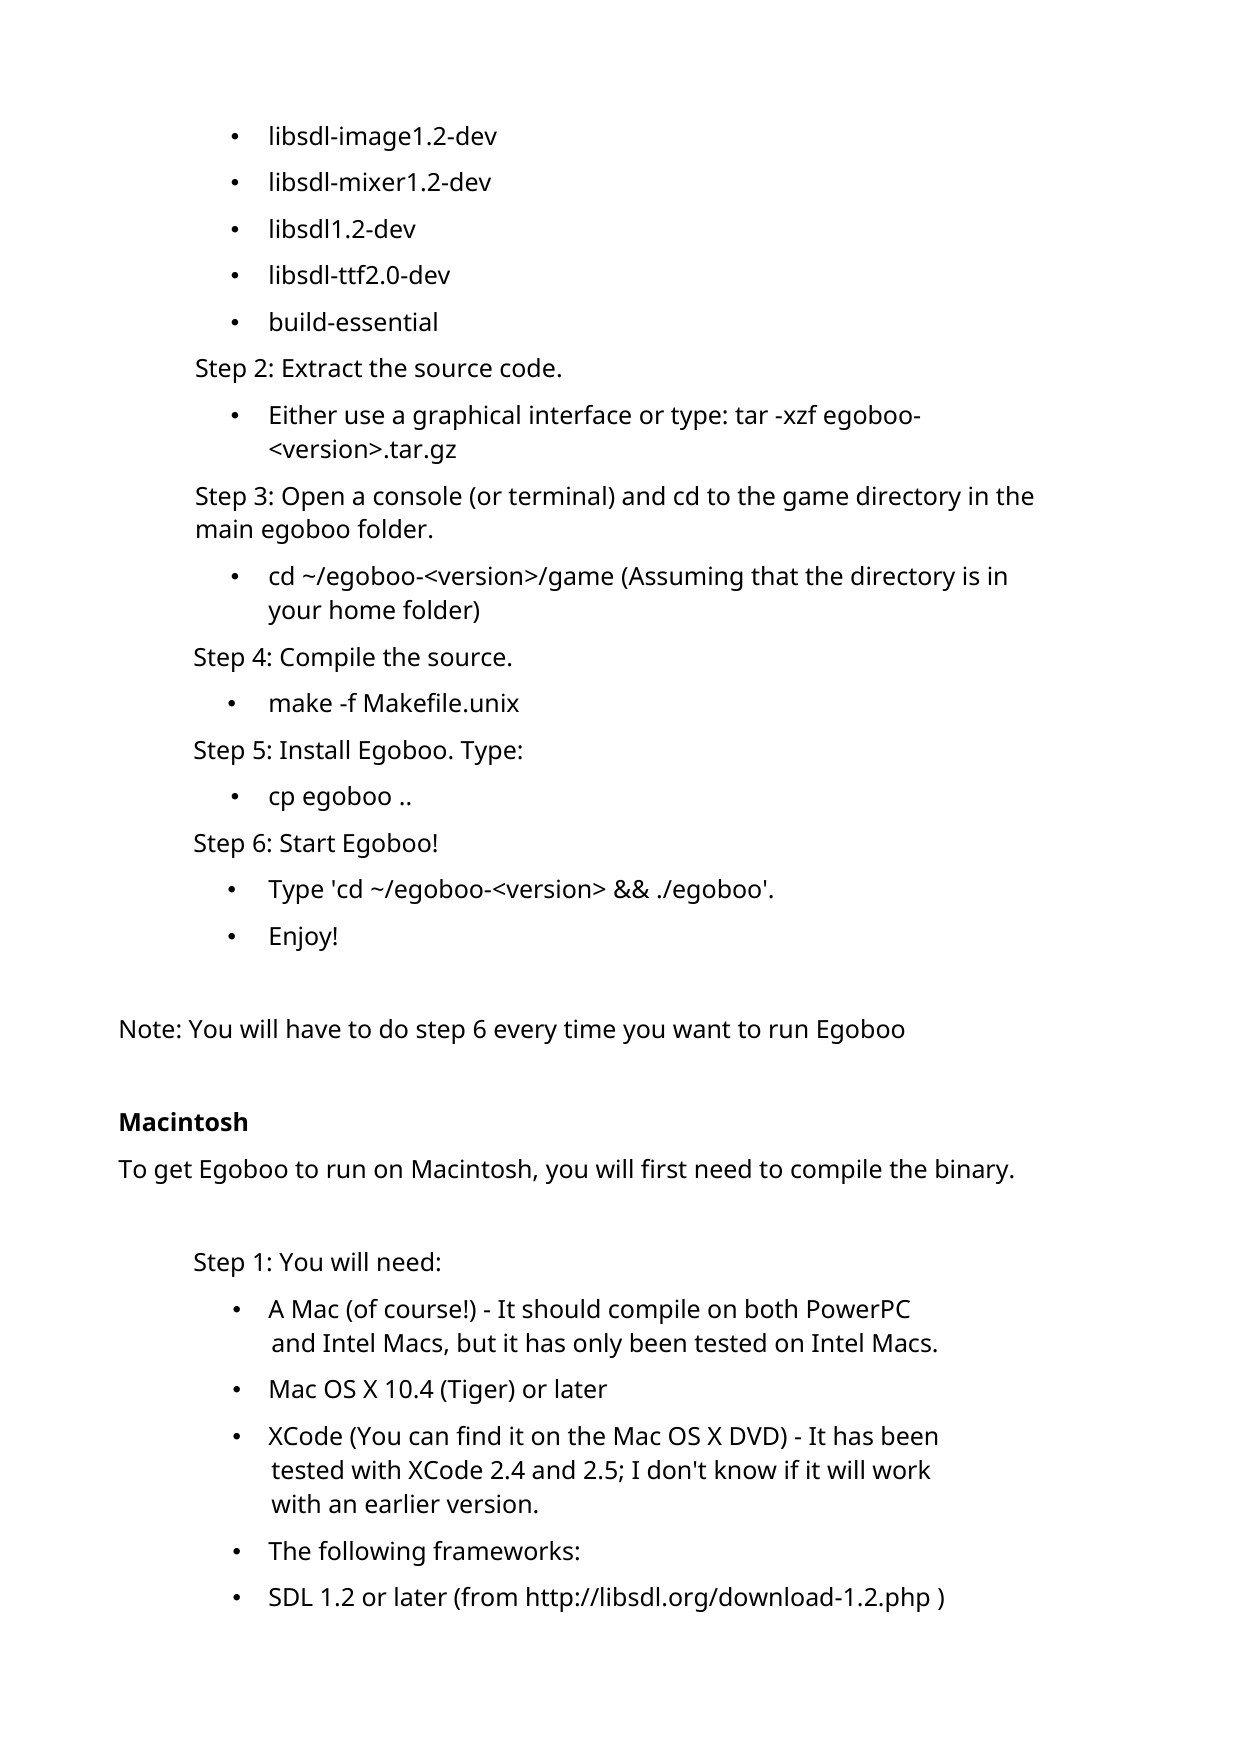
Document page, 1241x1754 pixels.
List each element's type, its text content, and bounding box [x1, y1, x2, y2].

list libsdl1.2-dev [231, 211, 1047, 245]
list Note: You will have to do step 6 every time you want to run Egoboo [118, 1012, 1122, 1046]
list Mac OS X 10.4 (Tiger) or later [232, 1372, 958, 1406]
list cp egoboo .. [231, 779, 1047, 813]
list cd ~/egoboo-<version>/game (Assuming that the directory is in your home folder) [231, 559, 1047, 627]
text To get Egoboo to run on Macintosh, you will first need to compile the binary. [118, 1152, 1122, 1186]
list Either use a graphical interface or type: tar -xzf egoboo-<version>.tar.gz [231, 397, 1047, 466]
list SDL 1.2 or later (from http://libsdl.org/download-1.2.php ) [232, 1580, 958, 1614]
list make -f Makefile.unix [227, 686, 1047, 720]
list libsdl-ttf2.0-dev [231, 258, 1047, 292]
list Enjoy! [227, 919, 1047, 953]
text Step 1: You will need: [193, 1245, 1047, 1279]
text Macintosh [118, 1105, 1122, 1139]
list Step 5: Install Egoboo. Type: [193, 732, 1047, 767]
list build-essential [231, 304, 1047, 338]
list Step 6: Start Egoboo! [193, 826, 1047, 860]
list A Mac (of course!) - It should compile on both PowerPC and Intel Macs, but it has only been tested on Intel Macs. [232, 1291, 958, 1359]
list Step 4: Compile the source. [193, 639, 1047, 673]
list XCode (You can find it on the Mac OS X DVD) - It has been tested with XCode 2.4 and 2.5; I don't know if it will work with an earlier version. [232, 1418, 958, 1521]
list Step 3: Open a console (or terminal) and cd to the game directory in the main egoboo folder. [195, 478, 1047, 546]
list Type 'cd ~/egoboo-<version> && ./egoboo'. [227, 872, 1047, 906]
list Step 2: Extract the source code. [195, 351, 1047, 385]
list libsdl-mixer1.2-dev [231, 165, 1047, 199]
list The following frameworks: [232, 1533, 958, 1567]
list libsdl-image1.2-dev [231, 118, 1047, 152]
